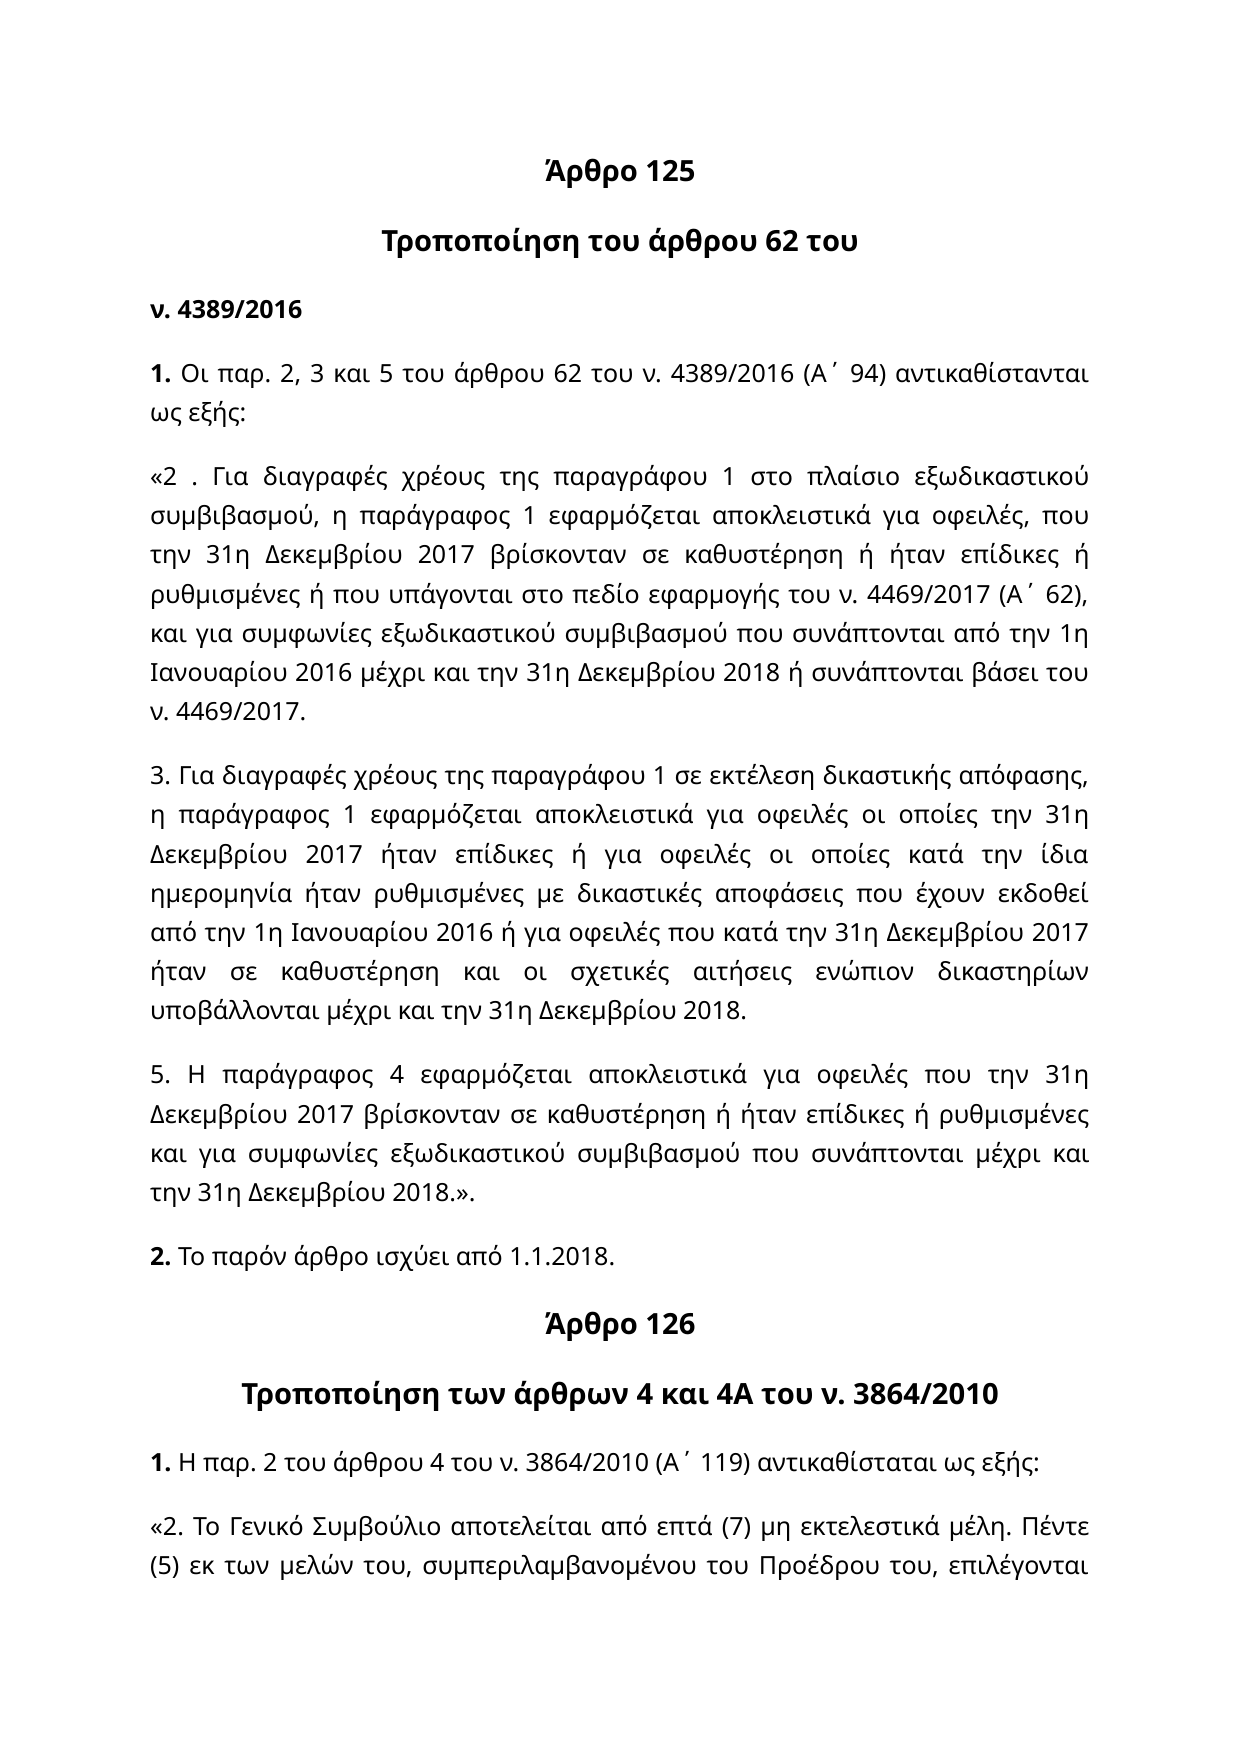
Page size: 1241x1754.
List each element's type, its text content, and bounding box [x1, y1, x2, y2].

text «2 . Για διαγραφές χρέους της παραγράφου 1 στο πλαίσιο εξωδικαστικού συμβιβασμού, η παράγραφος 1 εφαρμόζεται αποκλειστικά για οφειλές, που την 31η Δεκεμβρίου 2017 βρίσκονταν σε καθυστέρηση ή ήταν επίδικες ή ρυθμισμένες ή που υπάγονται στο πεδίο εφαρμογής του ν. 4469/2017 (Α΄ 62), και για συμφωνίες εξωδικαστικού συμβιβασμού που συνάπτονται από την 1η Ιανουαρίου 2016 μέχρι και την 31η Δεκεμβρίου 2018 ή συνάπτονται βάσει του ν. 4469/2017. [150, 459, 1090, 728]
subtitle Τροποποίηση του άρθρου 62 του [150, 221, 1090, 260]
text 1. Η παρ. 2 του άρθρου 4 του ν. 3864/2010 (Α΄ 119) αντικαθίσταται ως εξής: [150, 1444, 1090, 1478]
text 1. Οι παρ. 2, 3 και 5 του άρθρου 62 του ν. 4389/2016 (Α΄ 94) αντικαθίστανται ως εξής: [150, 355, 1090, 429]
text 5. Η παράγραφος 4 εφαρμόζεται αποκλειστικά για οφειλές που την 31η Δεκεμβρίου 2017 βρίσκονταν σε καθυστέρηση ή ήταν επίδικες ή ρυθμισμένες και για συμφωνίες εξωδικαστικού συμβιβασμού που συνάπτονται μέχρι και την 31η Δεκεμβρίου 2018.». [150, 1057, 1090, 1209]
text «2. Το Γενικό Συμβούλιο αποτελείται από επτά (7) μη εκτελεστικά μέλη. Πέντε (5) εκ των μελών του, συμπεριλαμβανομένου του Προέδρου του, επιλέγονται [150, 1508, 1090, 1582]
text 2. Το παρόν άρθρο ισχύει από 1.1.2018. [150, 1239, 1090, 1273]
text ν. 4389/2016 [150, 291, 1090, 325]
text 3. Για διαγραφές χρέους της παραγράφου 1 σε εκτέλεση δικαστικής απόφασης, η παράγραφος 1 εφαρμόζεται αποκλειστικά για οφειλές οι οποίες την 31η Δεκεμβρίου 2017 ήταν επίδικες ή για οφειλές οι οποίες κατά την ίδια ημερομηνία ήταν ρυθμισμένες με δικαστικές αποφάσεις που έχουν εκδοθεί από την 1η Ιανουαρίου 2016 ή για οφειλές που κατά την 31η Δεκεμβρίου 2017 ήταν σε καθυστέρηση και οι σχετικές αιτήσεις ενώπιον δικαστηρίων υποβάλλονται μέχρι και την 31η Δεκεμβρίου 2018. [150, 758, 1090, 1027]
subtitle Άρθρο 126 [150, 1303, 1090, 1343]
subtitle Τροποποίηση των άρθρων 4 και 4Α του ν. 3864/2010 [150, 1373, 1090, 1413]
subtitle Άρθρο 125 [150, 150, 1090, 190]
